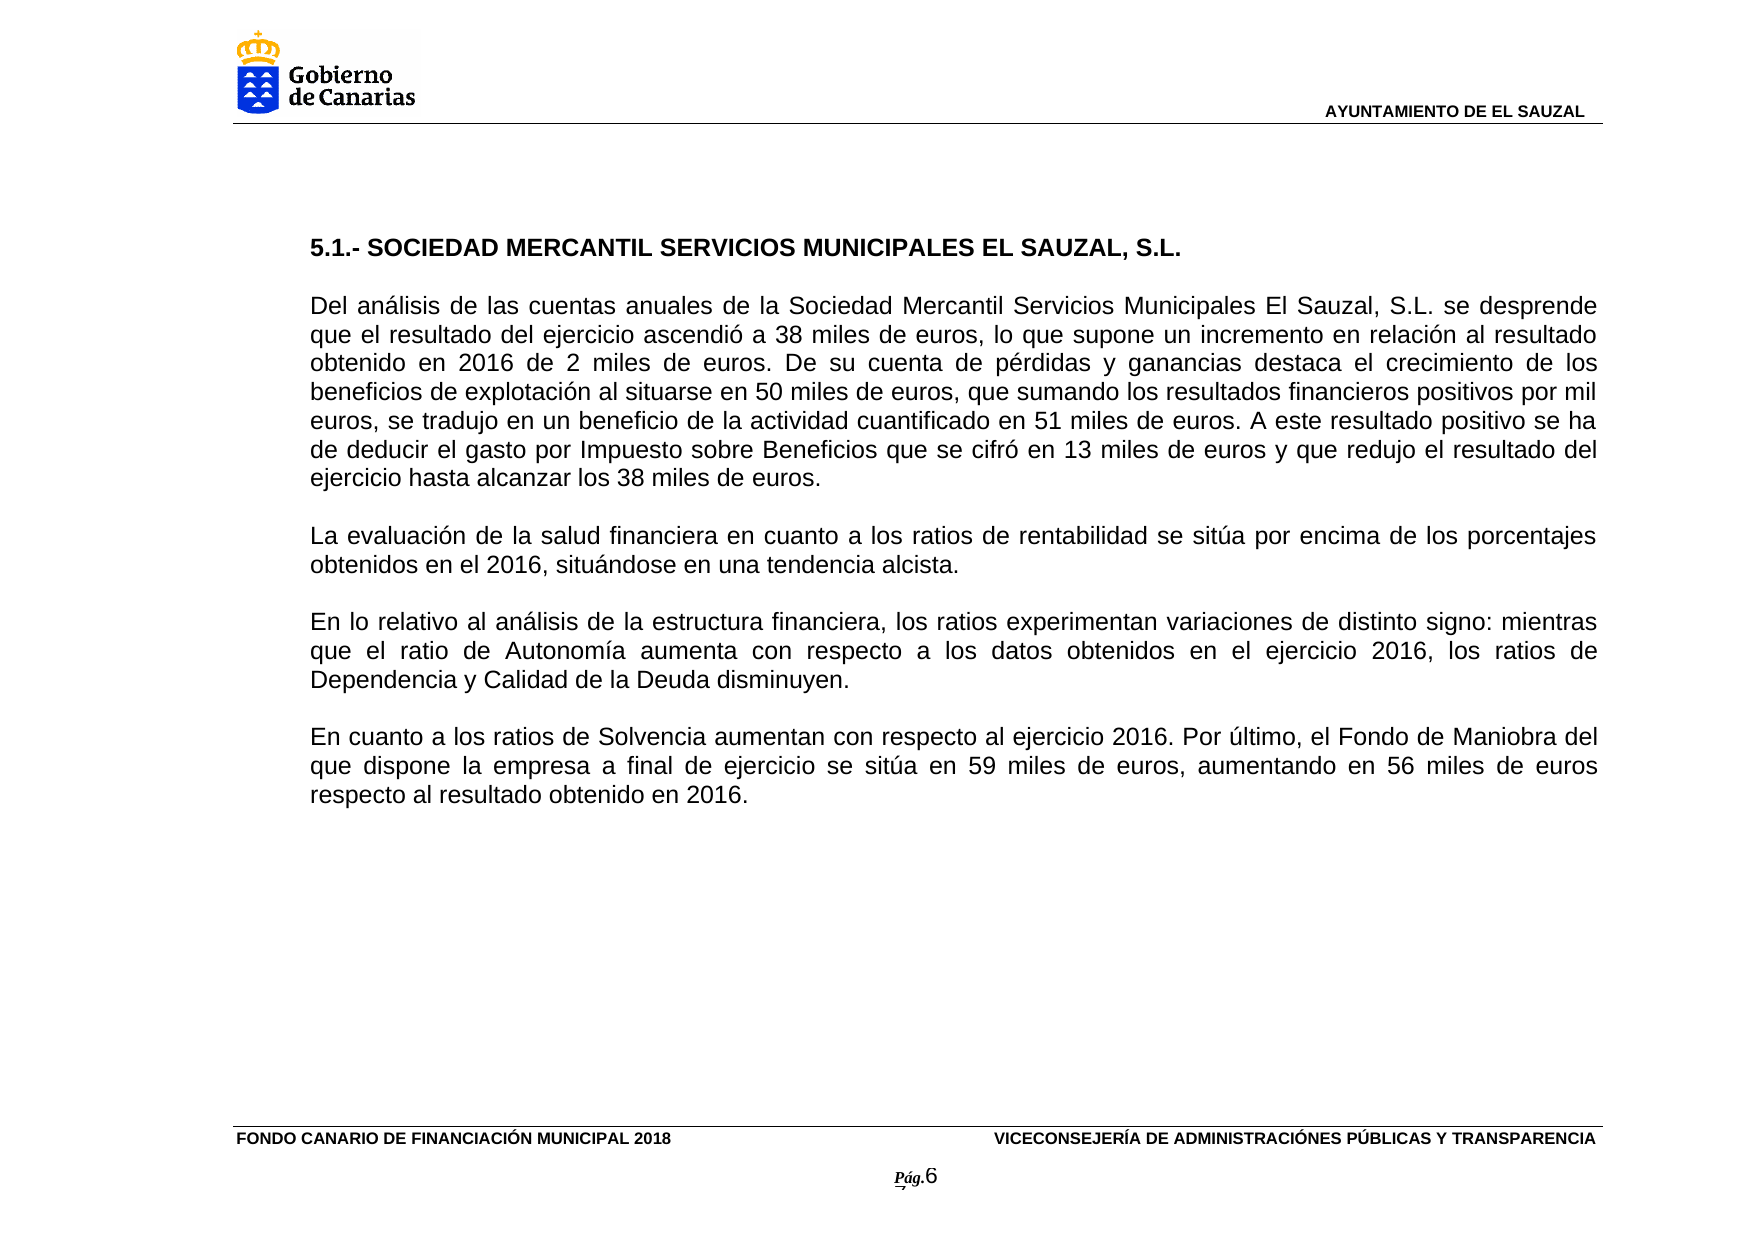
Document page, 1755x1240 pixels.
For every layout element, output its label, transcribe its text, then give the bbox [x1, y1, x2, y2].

subtitle 5.1.- SOCIEDAD MERCANTIL SERVICIOS MUNICIPALES EL SAUZAL, S.L. [310, 233, 1633, 262]
text En lo relativo al análisis de la estructura financiera, los ratios experimentan variaciones de distinto signo: mientras que el ratio de Autonomía aumenta con respecto a los datos obtenidos en el ejercicio 2016, los ratios de Dependencia y Calidad de la Deuda disminuyen. [310, 607, 1600, 693]
text La evaluación de la salud financiera en cuanto a los ratios de rentabilidad se sitúa por encima de los porcentajes obtenidos en el 2016, situándose en una tendencia alcista. [310, 521, 1600, 578]
text En cuanto a los ratios de Solvencia aumentan con respecto al ejercicio 2016. Por último, el Fondo de Maniobra del que dispone la empresa a final de ejercicio se sitúa en 59 miles de euros, aumentando en 56 miles de euros respecto al resultado obtenido en 2016. [310, 722, 1600, 808]
text Del análisis de las cuentas anuales de la Sociedad Mercantil Servicios Municipales El Sauzal, S.L. se desprende que el resultado del ejercicio ascendió a 38 miles de euros, lo que supone un incremento en relación al resultado obtenido en 2016 de 2 miles de euros. De su cuenta de pérdidas y ganancias destaca el crecimiento de los beneficios de explotación al situarse en 50 miles de euros, que sumando los resultados financieros positivos por mil euros, se tradujo en un beneficio de la actividad cuantificado en 51 miles de euros. A este resultado positivo se ha de deducir el gasto por Impuesto sobre Beneficios que se cifró en 13 miles de euros y que redujo el resultado del ejercicio hasta alcanzar los 38 miles de euros. [310, 291, 1600, 492]
